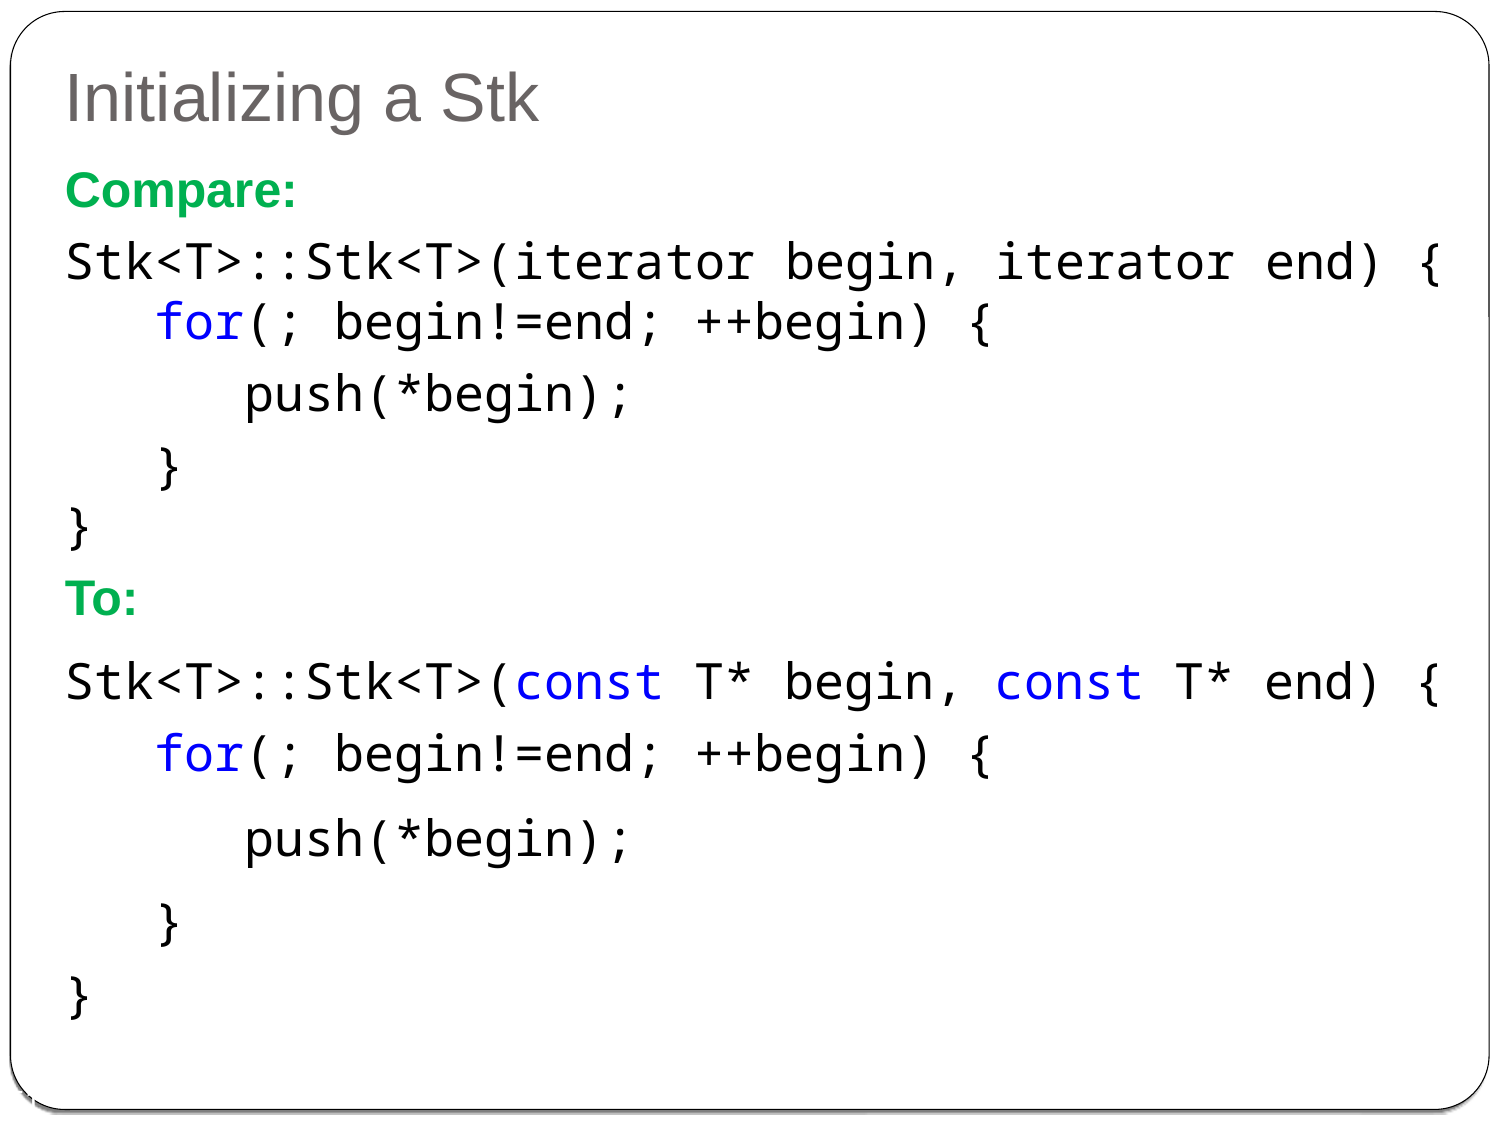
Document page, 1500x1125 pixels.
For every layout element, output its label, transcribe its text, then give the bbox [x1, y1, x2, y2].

list Compare: Stk<T>::Stk<T>(iterator begin, iterator end) { for(; begin!=end; ++begin) { push(*begin); } } To: Stk<T>::Stk<T>(const T* begin, const T* end) { for(; begin!=end; ++begin) { push(*begin); } } [50, 149, 1500, 1088]
slide_number [0, 1074, 50, 1125]
title Initializing a Stk [50, 45, 1450, 149]
